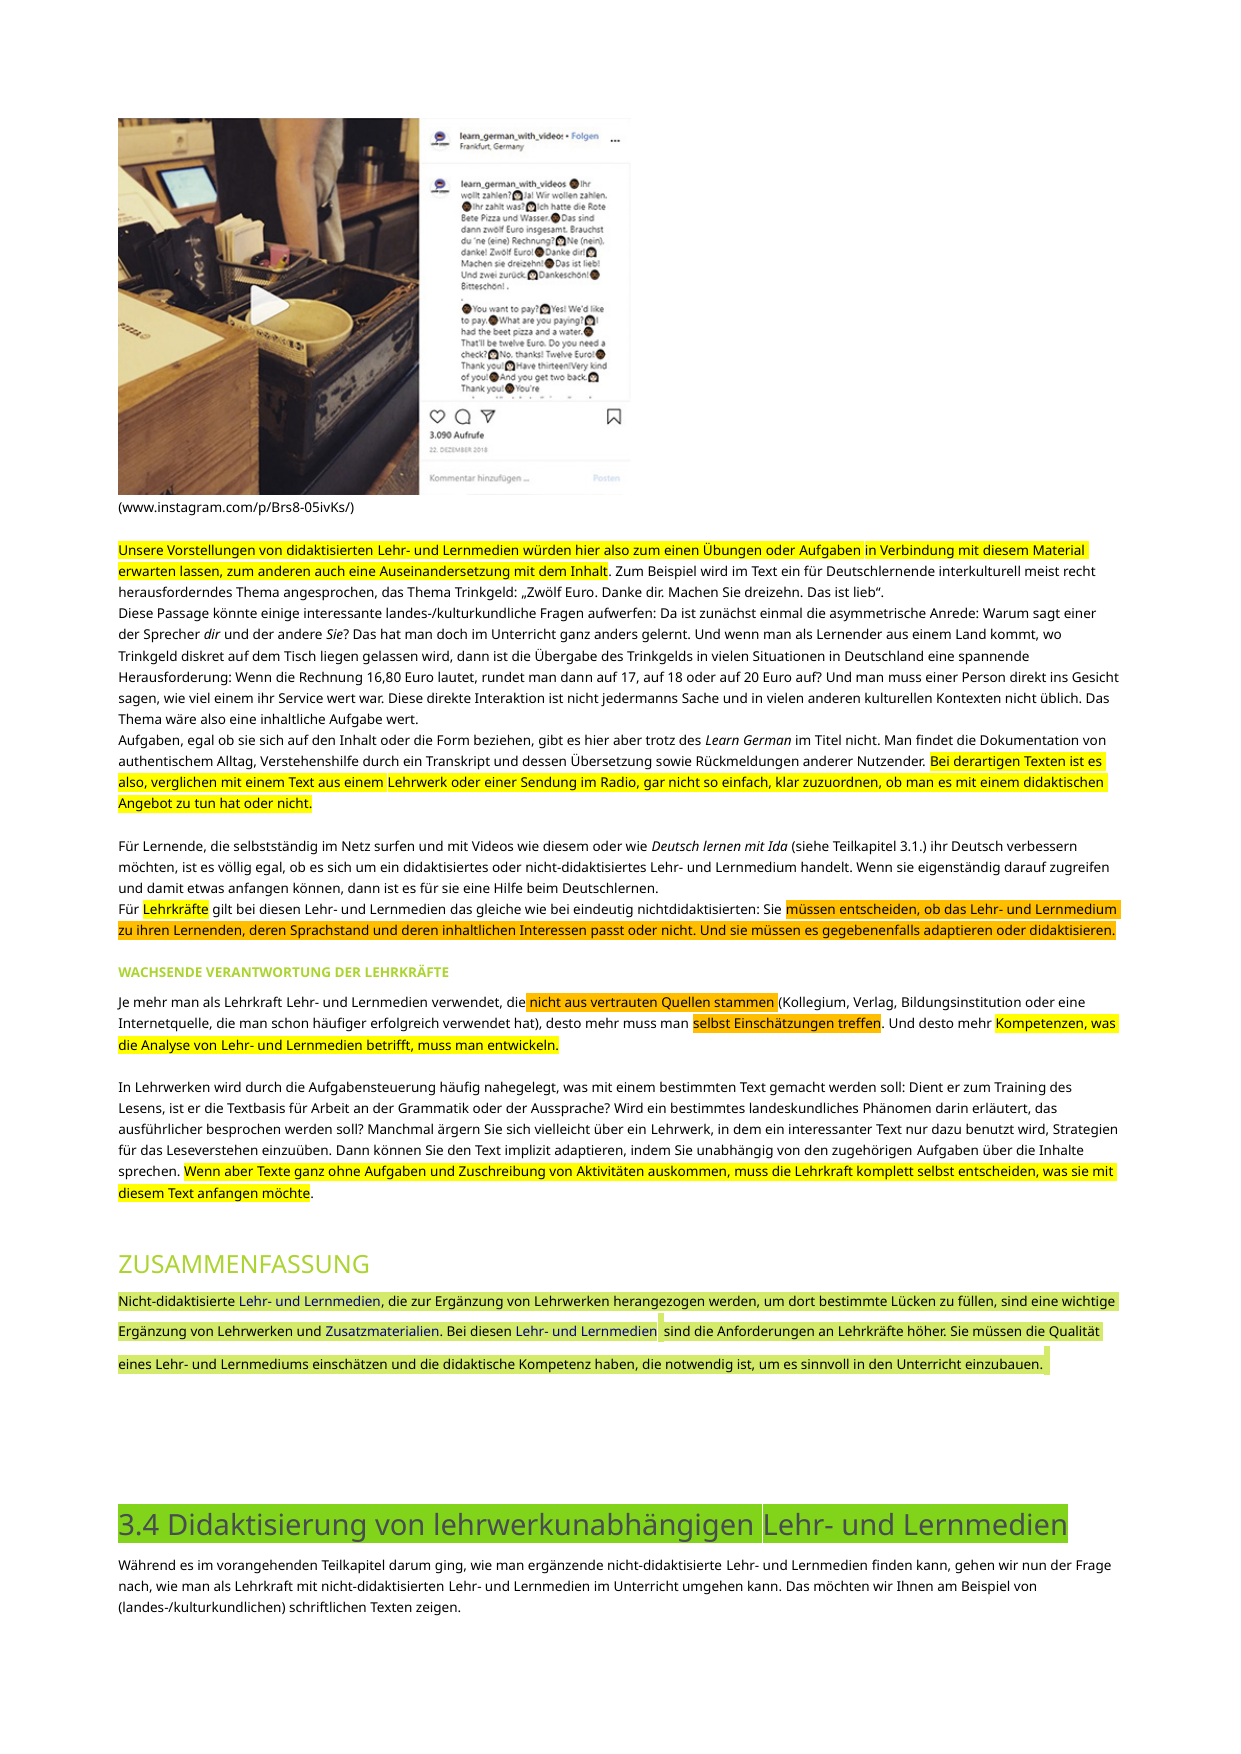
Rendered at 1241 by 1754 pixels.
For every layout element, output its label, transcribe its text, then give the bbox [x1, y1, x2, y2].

subtitle 3.4 Didaktisierung von lehrwerkunabhängigen Lehr- und Lernmedien [118, 1504, 1122, 1543]
text (www.instagram.com/p/Brs8-05ivKs/) Unsere Vorstellungen von didaktisierten Lehr- und Lernmedien würden hier also zum einen Übungen oder Aufgaben in Verbindung mit diesem Material erwarten lassen, zum anderen auch eine Auseinandersetzung mit dem Inhalt. Zum Beispiel wird im Text ein für Deutschlernende interkulturell meist recht herausforderndes Thema angesprochen, das Thema Trinkgeld: „Zwölf Euro. Danke dir. Machen Sie dreizehn. Das ist lieb“. Diese Passage könnte einige interessante landes-/kulturkundliche Fragen aufwerfen: Da ist zunächst einmal die asymmetrische Anrede: Warum sagt einer der Sprecher dir und der andere Sie? Das hat man doch im Unterricht ganz anders gelernt. Und wenn man als Lernender aus einem Land kommt, wo Trinkgeld diskret auf dem Tisch liegen gelassen wird, dann ist die Übergabe des Trinkgelds in vielen Situationen in Deutschland eine spannende Herausforderung: Wenn die Rechnung 16,80 Euro lautet, rundet man dann auf 17, auf 18 oder auf 20 Euro auf? Und man muss einer Person direkt ins Gesicht sagen, wie viel einem ihr Service wert war. Diese direkte Interaktion ist nicht jedermanns Sache und in vielen anderen kulturellen Kontexten nicht üblich. Das Thema wäre also eine inhaltliche Aufgabe wert. Aufgaben, egal ob sie sich auf den Inhalt oder die Form beziehen, gibt es hier aber trotz des Learn German im Titel nicht. Man findet die Dokumentation von authentischem Alltag, Verstehenshilfe durch ein Transkript und dessen Übersetzung sowie Rückmeldungen anderer Nutzender. Bei derartigen Texten ist es also, verglichen mit einem Text aus einem Lehrwerk oder einer Sendung im Radio, gar nicht so einfach, klar zuzuordnen, ob man es mit einem didaktischen Angebot zu tun hat oder nicht. Für Lernende, die selbstständig im Netz surfen und mit Videos wie diesem oder wie Deutsch lernen mit Ida (siehe Teilkapitel 3.1.) ihr Deutsch verbessern möchten, ist es völlig egal, ob es sich um ein didaktisiertes oder nicht-didaktisiertes Lehr- und Lernmedium handelt. Wenn sie eigenständig darauf zugreifen und damit etwas anfangen können, dann ist es für sie eine Hilfe beim Deutschlernen. Für Lehrkräfte gilt bei diesen Lehr- und Lernmedien das gleiche wie bei eindeutig nichtdidaktisierten: Sie müssen entscheiden, ob das Lehr- und Lernmedium zu ihren Lernenden, deren Sprachstand und deren inhaltlichen Interessen passt oder nicht. Und sie müssen es gegebenenfalls adaptieren oder didaktisieren. [118, 498, 1122, 940]
subtitle WACHSENDE VERANTWORTUNG DER LEHRKRÄFTE [118, 963, 1122, 982]
text Je mehr man als Lehrkraft Lehr- und Lernmedien verwendet, die nicht aus vertrauten Quellen stammen (Kollegium, Verlag, Bildungsinstitution oder eine Internetquelle, die man schon häufiger erfolgreich verwendet hat), desto mehr muss man selbst Einschätzungen treffen. Und desto mehr Kompetenzen, was die Analyse von Lehr- und Lernmedien betrifft, muss man entwickeln. In Lehrwerken wird durch die Aufgabensteuerung häufig nahegelegt, was mit einem bestimmten Text gemacht werden soll: Dient er zum Training des Lesens, ist er die Textbasis für Arbeit an der Grammatik oder der Aussprache? Wird ein bestimmtes landeskundliches Phänomen darin erläutert, das ausführlicher besprochen werden soll? Manchmal ärgern Sie sich vielleicht über ein Lehrwerk, in dem ein interessanter Text nur dazu benutzt wird, Strategien für das Leseverstehen einzuüben. Dann können Sie den Text implizit adaptieren, indem Sie unabhängig von den zugehörigen Aufgaben über die Inhalte sprechen. Wenn aber Texte ganz ohne Aufgaben und Zuschreibung von Aktivitäten auskommen, muss die Lehrkraft komplett selbst entscheiden, was sie mit diesem Text anfangen möchte. [118, 993, 1122, 1202]
text Nicht-didaktisierte Lehr- und Lernmedien, die zur Ergänzung von Lehrwerken herangezogen werden, um dort bestimmte Lücken zu füllen, sind eine wichtige Ergänzung von Lehrwerken und Zusatzmaterialien. Bei diesen Lehr- und Lernmedien sind die Anforderungen an Lehrkräfte höher. Sie müssen die Qualität eines Lehr- und Lernmediums einschätzen und die didaktische Kompetenz haben, die notwendig ist, um es sinnvoll in den Unterricht einzubauen. [118, 1292, 1122, 1375]
picture [118, 118, 631, 495]
subtitle ZUSAMMENFASSUNG [118, 1247, 1122, 1281]
text Während es im vorangehenden Teilkapitel darum ging, wie man ergänzende nicht-didaktisierte Lehr- und Lernmedien finden kann, gehen wir nun der Frage nach, wie man als Lehrkraft mit nicht-didaktisierten Lehr- und Lernmedien im Unterricht umgehen kann. Das möchten wir Ihnen am Beispiel von (landes-/kulturkundlichen) schriftlichen Texten zeigen. [118, 1556, 1122, 1617]
